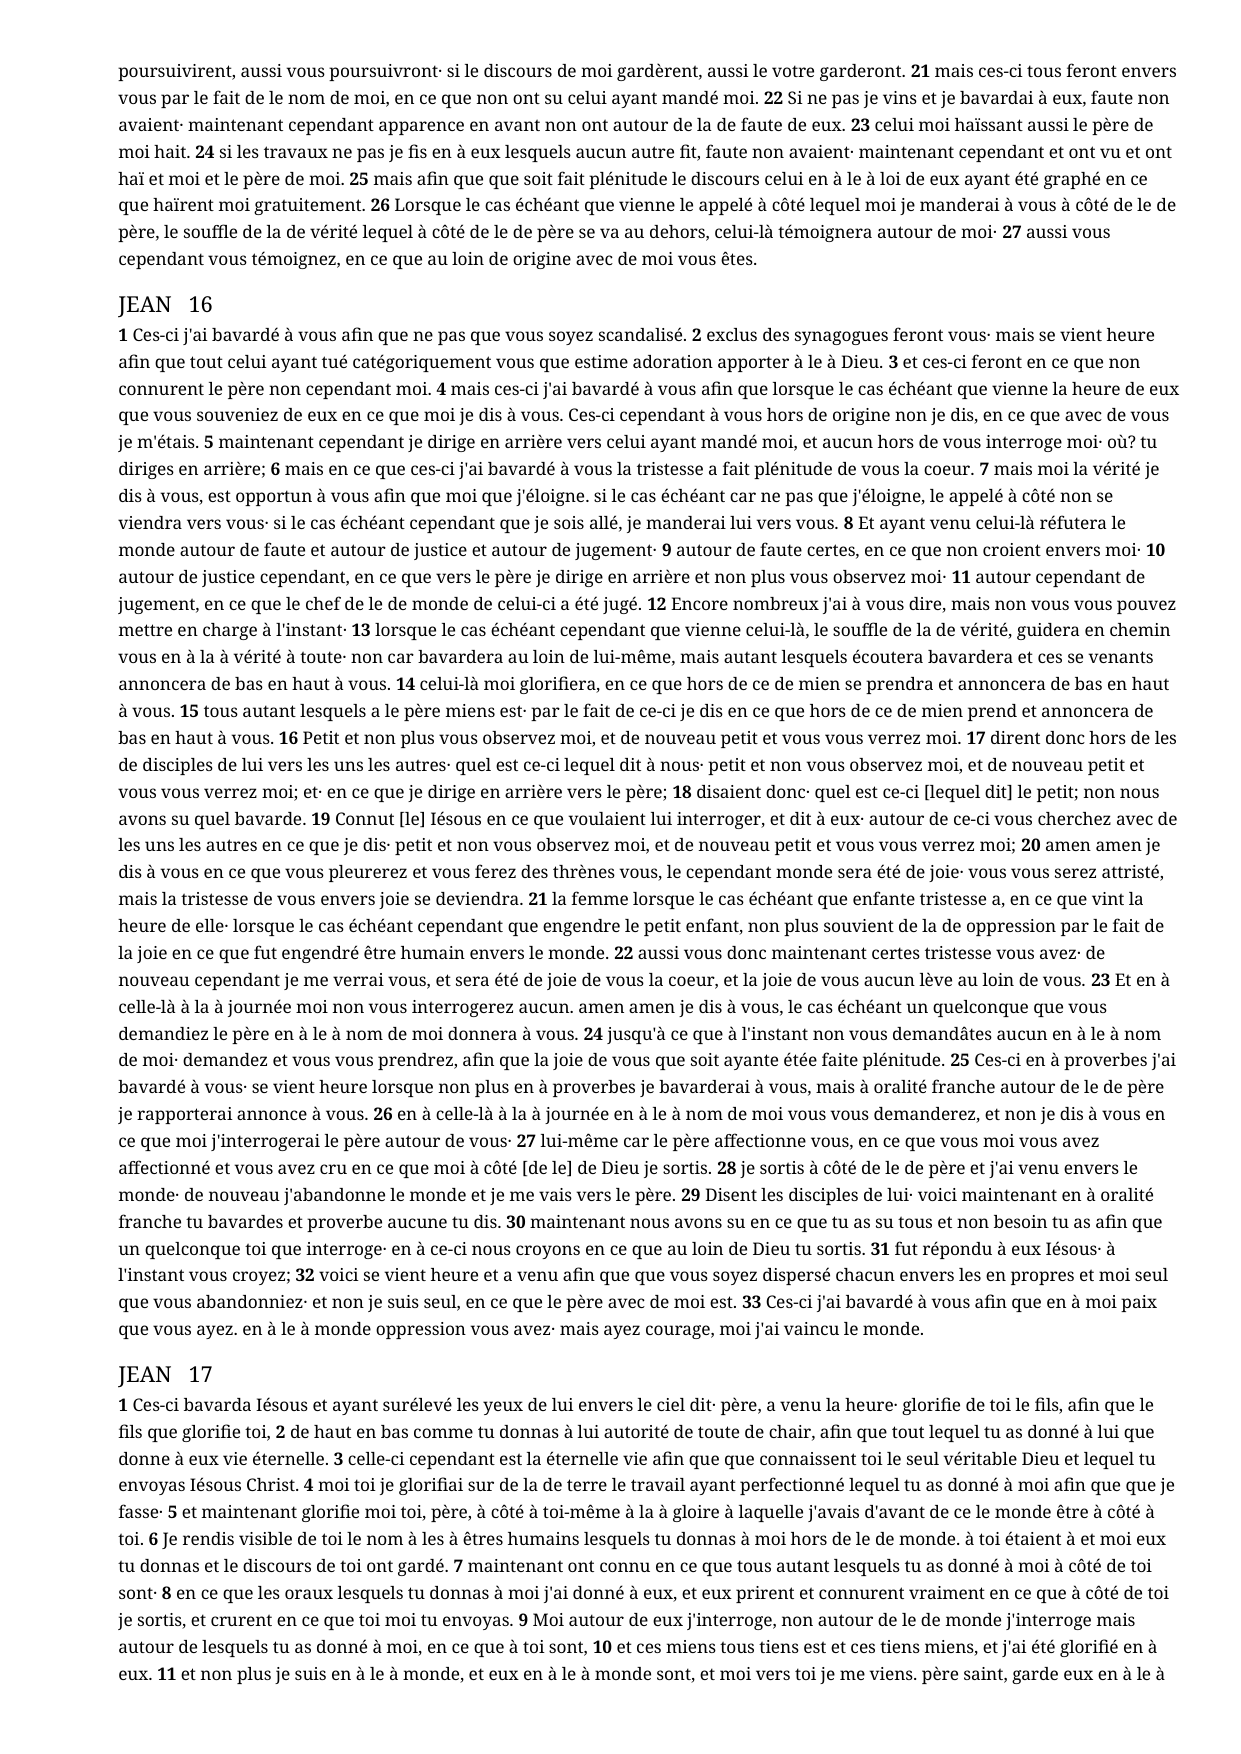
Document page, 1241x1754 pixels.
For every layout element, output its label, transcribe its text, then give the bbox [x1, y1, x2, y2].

text poursuivirent, aussi vous poursuivront· si le discours de moi gardèrent, aussi le votre garderont. 21 mais ces-ci tous feront envers vous par le fait de le nom de moi, en ce que non ont su celui ayant mandé moi. 22 Si ne pas je vins et je bavardai à eux, faute non avaient· maintenant cependant apparence en avant non ont autour de la de faute de eux. 23 celui moi haïssant aussi le père de moi hait. 24 si les travaux ne pas je fis en à eux lesquels aucun autre fit, faute non avaient· maintenant cependant et ont vu et ont haï et moi et le père de moi. 25 mais afin que que soit fait plénitude le discours celui en à le à loi de eux ayant été graphé en ce que haïrent moi gratuitement. 26 Lorsque le cas échéant que vienne le appelé à côté lequel moi je manderai à vous à côté de le de père, le souffle de la de vérité lequel à côté de le de père se va au dehors, celui-là témoignera autour de moi· 27 aussi vous cependant vous témoignez, en ce que au loin de origine avec de moi vous êtes. [118, 59, 1181, 271]
text JEAN 17 [118, 1359, 1181, 1388]
text 1 Ces-ci j'ai bavardé à vous afin que ne pas que vous soyez scandalisé. 2 exclus des synagogues feront vous· mais se vient heure afin que tout celui ayant tué catégoriquement vous que estime adoration apporter à le à Dieu. 3 et ces-ci feront en ce que non connurent le père non cependant moi. 4 mais ces-ci j'ai bavardé à vous afin que lorsque le cas échéant que vienne la heure de eux que vous souveniez de eux en ce que moi je dis à vous. Ces-ci cependant à vous hors de origine non je dis, en ce que avec de vous je m'étais. 5 maintenant cependant je dirige en arrière vers celui ayant mandé moi, et aucun hors de vous interroge moi· où? tu diriges en arrière; 6 mais en ce que ces-ci j'ai bavardé à vous la tristesse a fait plénitude de vous la coeur. 7 mais moi la vérité je dis à vous, est opportun à vous afin que moi que j'éloigne. si le cas échéant car ne pas que j'éloigne, le appelé à côté non se viendra vers vous· si le cas échéant cependant que je sois allé, je manderai lui vers vous. 8 Et ayant venu celui-là réfutera le monde autour de faute et autour de justice et autour de jugement· 9 autour de faute certes, en ce que non croient envers moi· 10 autour de justice cependant, en ce que vers le père je dirige en arrière et non plus vous observez moi· 11 autour cependant de jugement, en ce que le chef de le de monde de celui-ci a été jugé. 12 Encore nombreux j'ai à vous dire, mais non vous vous pouvez mettre en charge à l'instant· 13 lorsque le cas échéant cependant que vienne celui-là, le souffle de la de vérité, guidera en chemin vous en à la à vérité à toute· non car bavardera au loin de lui-même, mais autant lesquels écoutera bavardera et ces se venants annoncera de bas en haut à vous. 14 celui-là moi glorifiera, en ce que hors de ce de mien se prendra et annoncera de bas en haut à vous. 15 tous autant lesquels a le père miens est· par le fait de ce-ci je dis en ce que hors de ce de mien prend et annoncera de bas en haut à vous. 16 Petit et non plus vous observez moi, et de nouveau petit et vous vous verrez moi. 17 dirent donc hors de les de disciples de lui vers les uns les autres· quel est ce-ci lequel dit à nous· petit et non vous observez moi, et de nouveau petit et vous vous verrez moi; et· en ce que je dirige en arrière vers le père; 18 disaient donc· quel est ce-ci [lequel dit] le petit; non nous avons su quel bavarde. 19 Connut [le] Iésous en ce que voulaient lui interroger, et dit à eux· autour de ce-ci vous cherchez avec de les uns les autres en ce que je dis· petit et non vous observez moi, et de nouveau petit et vous vous verrez moi; 20 amen amen je dis à vous en ce que vous pleurerez et vous ferez des thrènes vous, le cependant monde sera été de joie· vous vous serez attristé, mais la tristesse de vous envers joie se deviendra. 21 la femme lorsque le cas échéant que enfante tristesse a, en ce que vint la heure de elle· lorsque le cas échéant cependant que engendre le petit enfant, non plus souvient de la de oppression par le fait de la joie en ce que fut engendré être humain envers le monde. 22 aussi vous donc maintenant certes tristesse vous avez· de nouveau cependant je me verrai vous, et sera été de joie de vous la coeur, et la joie de vous aucun lève au loin de vous. 23 Et en à celle-là à la à journée moi non vous interrogerez aucun. amen amen je dis à vous, le cas échéant un quelconque que vous demandiez le père en à le à nom de moi donnera à vous. 24 jusqu'à ce que à l'instant non vous demandâtes aucun en à le à nom de moi· demandez et vous vous prendrez, afin que la joie de vous que soit ayante étée faite plénitude. 25 Ces-ci en à proverbes j'ai bavardé à vous· se vient heure lorsque non plus en à proverbes je bavarderai à vous, mais à oralité franche autour de le de père je rapporterai annonce à vous. 26 en à celle-là à la à journée en à le à nom de moi vous vous demanderez, et non je dis à vous en ce que moi j'interrogerai le père autour de vous· 27 lui-même car le père affectionne vous, en ce que vous moi vous avez affectionné et vous avez cru en ce que moi à côté [de le] de Dieu je sortis. 28 je sortis à côté de le de père et j'ai venu envers le monde· de nouveau j'abandonne le monde et je me vais vers le père. 29 Disent les disciples de lui· voici maintenant en à oralité franche tu bavardes et proverbe aucune tu dis. 30 maintenant nous avons su en ce que tu as su tous et non besoin tu as afin que un quelconque toi que interroge· en à ce-ci nous croyons en ce que au loin de Dieu tu sortis. 31 fut répondu à eux Iésous· à l'instant vous croyez; 32 voici se vient heure et a venu afin que que vous soyez dispersé chacun envers les en propres et moi seul que vous abandonniez· et non je suis seul, en ce que le père avec de moi est. 33 Ces-ci j'ai bavardé à vous afin que en à moi paix que vous ayez. en à le à monde oppression vous avez· mais ayez courage, moi j'ai vaincu le monde. [118, 323, 1181, 1341]
text JEAN 16 [118, 289, 1181, 318]
text 1 Ces-ci bavarda Iésous et ayant surélevé les yeux de lui envers le ciel dit· père, a venu la heure· glorifie de toi le fils, afin que le fils que glorifie toi, 2 de haut en bas comme tu donnas à lui autorité de toute de chair, afin que tout lequel tu as donné à lui que donne à eux vie éternelle. 3 celle-ci cependant est la éternelle vie afin que que connaissent toi le seul véritable Dieu et lequel tu envoyas Iésous Christ. 4 moi toi je glorifiai sur de la de terre le travail ayant perfectionné lequel tu as donné à moi afin que que je fasse· 5 et maintenant glorifie moi toi, père, à côté à toi-même à la à gloire à laquelle j'avais d'avant de ce le monde être à côté à toi. 6 Je rendis visible de toi le nom à les à êtres humains lesquels tu donnas à moi hors de le de monde. à toi étaient à et moi eux tu donnas et le discours de toi ont gardé. 7 maintenant ont connu en ce que tous autant lesquels tu as donné à moi à côté de toi sont· 8 en ce que les oraux lesquels tu donnas à moi j'ai donné à eux, et eux prirent et connurent vraiment en ce que à côté de toi je sortis, et crurent en ce que toi moi tu envoyas. 9 Moi autour de eux j'interroge, non autour de le de monde j'interroge mais autour de lesquels tu as donné à moi, en ce que à toi sont, 10 et ces miens tous tiens est et ces tiens miens, et j'ai été glorifié en à eux. 11 et non plus je suis en à le à monde, et eux en à le à monde sont, et moi vers toi je me viens. père saint, garde eux en à le à [118, 1393, 1181, 1685]
